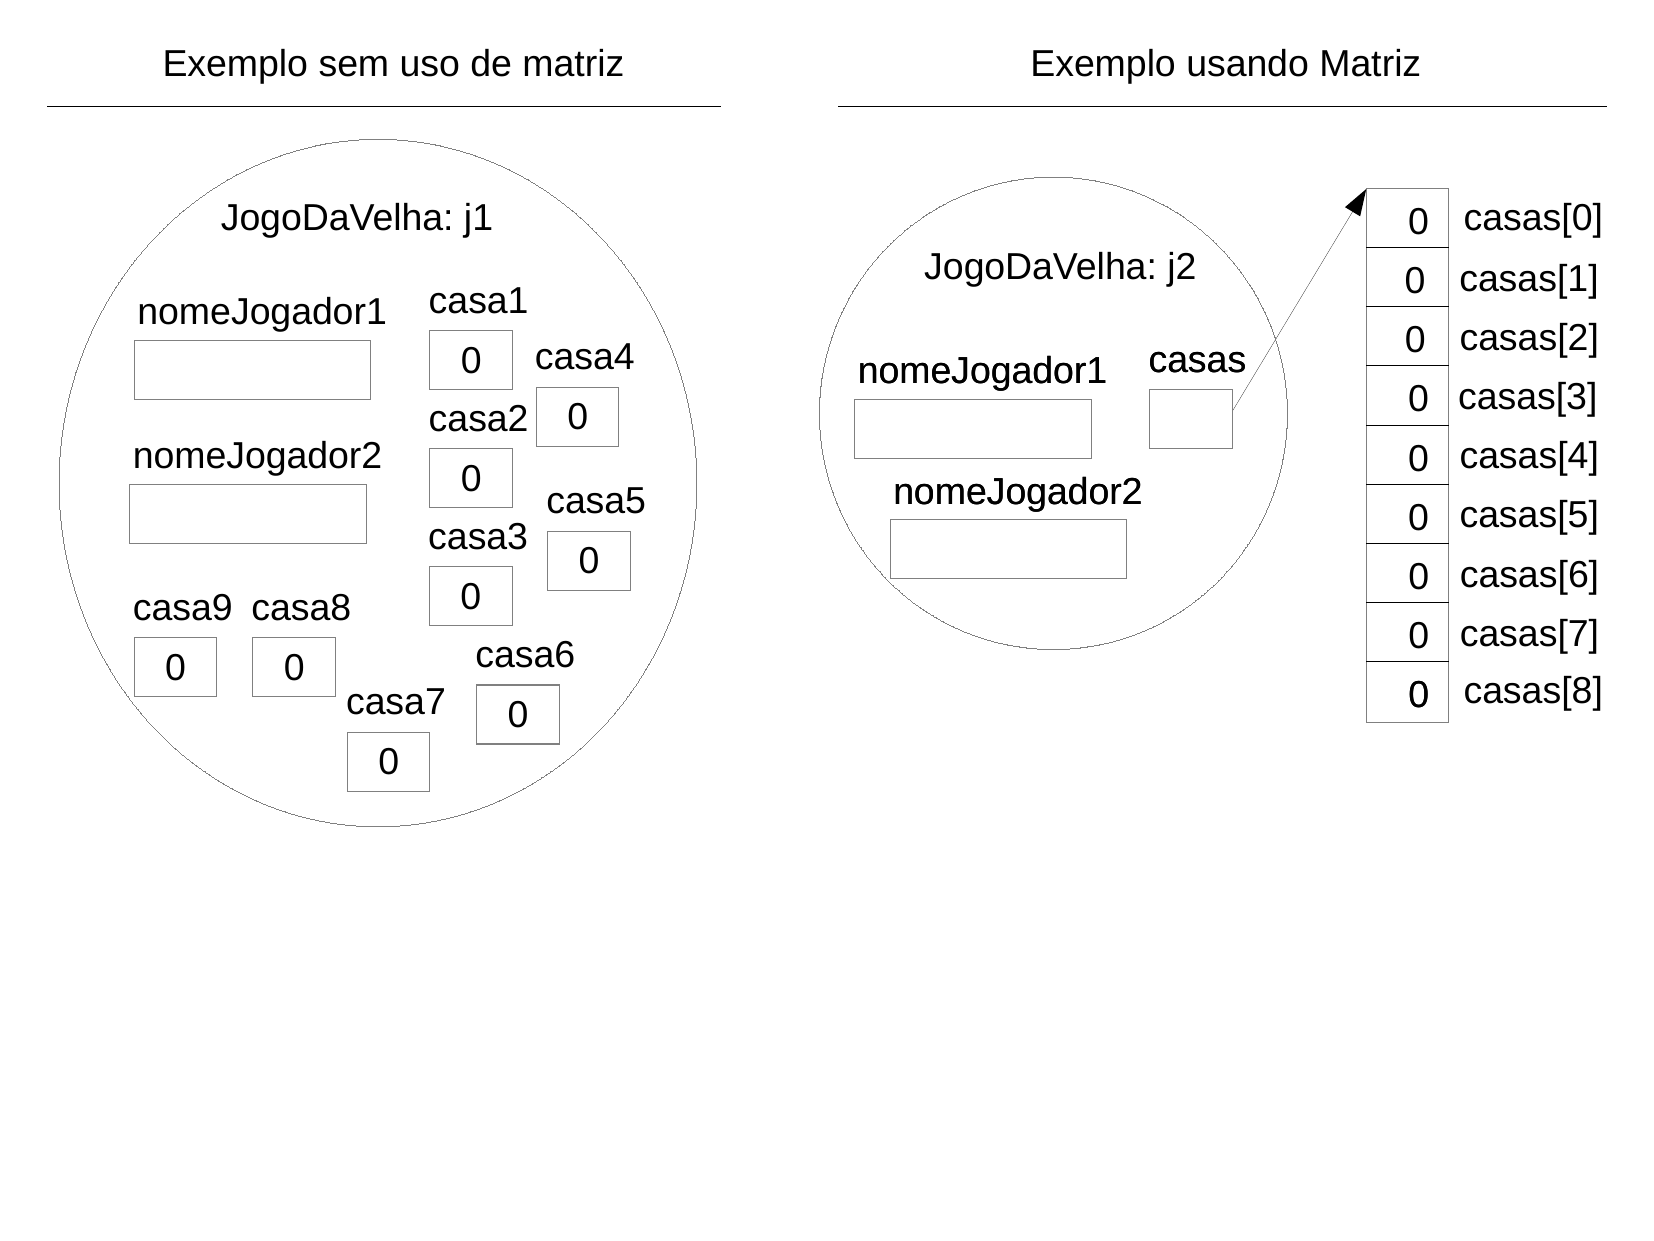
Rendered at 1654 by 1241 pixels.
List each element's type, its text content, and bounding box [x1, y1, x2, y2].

text_box casa7 [331, 673, 461, 731]
text_box nomeJogador2 [118, 427, 398, 485]
text_box casa5 [531, 472, 661, 530]
text_box nomeJogador1 [843, 342, 1122, 400]
text_box 0 [1372, 193, 1444, 251]
text_box casas[0] [1449, 188, 1619, 246]
text_box 0 [1372, 370, 1444, 428]
text_box Exemplo usando Matriz [1015, 35, 1437, 93]
text_box 0 [252, 637, 336, 697]
text_box 0 [429, 566, 513, 626]
text_box casa6 [460, 625, 591, 683]
text_box 0 [1372, 488, 1444, 546]
text_box casas[8] [1448, 661, 1618, 719]
text_box casas[4] [1444, 427, 1614, 485]
text_box 0 [476, 684, 560, 744]
text_box 0 [1389, 252, 1441, 310]
text_box 0 [1372, 429, 1444, 487]
text_box casa8 [236, 578, 367, 638]
text_box 0 [134, 637, 217, 697]
text_box 0 [1372, 547, 1444, 605]
text_box 0 [1372, 666, 1445, 724]
text_box casas[7] [1445, 604, 1615, 662]
text_box casas[2] [1444, 309, 1614, 367]
text_box casa3 [413, 507, 543, 565]
text_box casas [1133, 330, 1262, 388]
text_box casas[5] [1444, 486, 1615, 544]
text_box 0 [347, 732, 430, 792]
text_box JogoDaVelha: j1 [205, 188, 508, 246]
text_box 0 [536, 387, 619, 447]
text_box nomeJogador2 [878, 462, 1158, 520]
text_box casas[6] [1444, 545, 1615, 603]
text_box 0 [1389, 311, 1441, 369]
text_box nomeJogador1 [122, 283, 402, 341]
text_box casa4 [520, 328, 650, 386]
text_box casa9 [118, 578, 248, 636]
text_box 0 [429, 330, 513, 389]
text_box casas[1] [1444, 250, 1614, 307]
text_box Exemplo sem uso de matriz [147, 35, 640, 93]
text_box 0 [547, 531, 631, 591]
text_box 0 [429, 448, 513, 507]
text_box casa2 [413, 389, 536, 447]
text_box 0 [1372, 607, 1444, 664]
text_box JogoDaVelha: j2 [909, 238, 1212, 296]
text_box casas[3] [1443, 368, 1613, 426]
text_box casa1 [413, 271, 544, 329]
